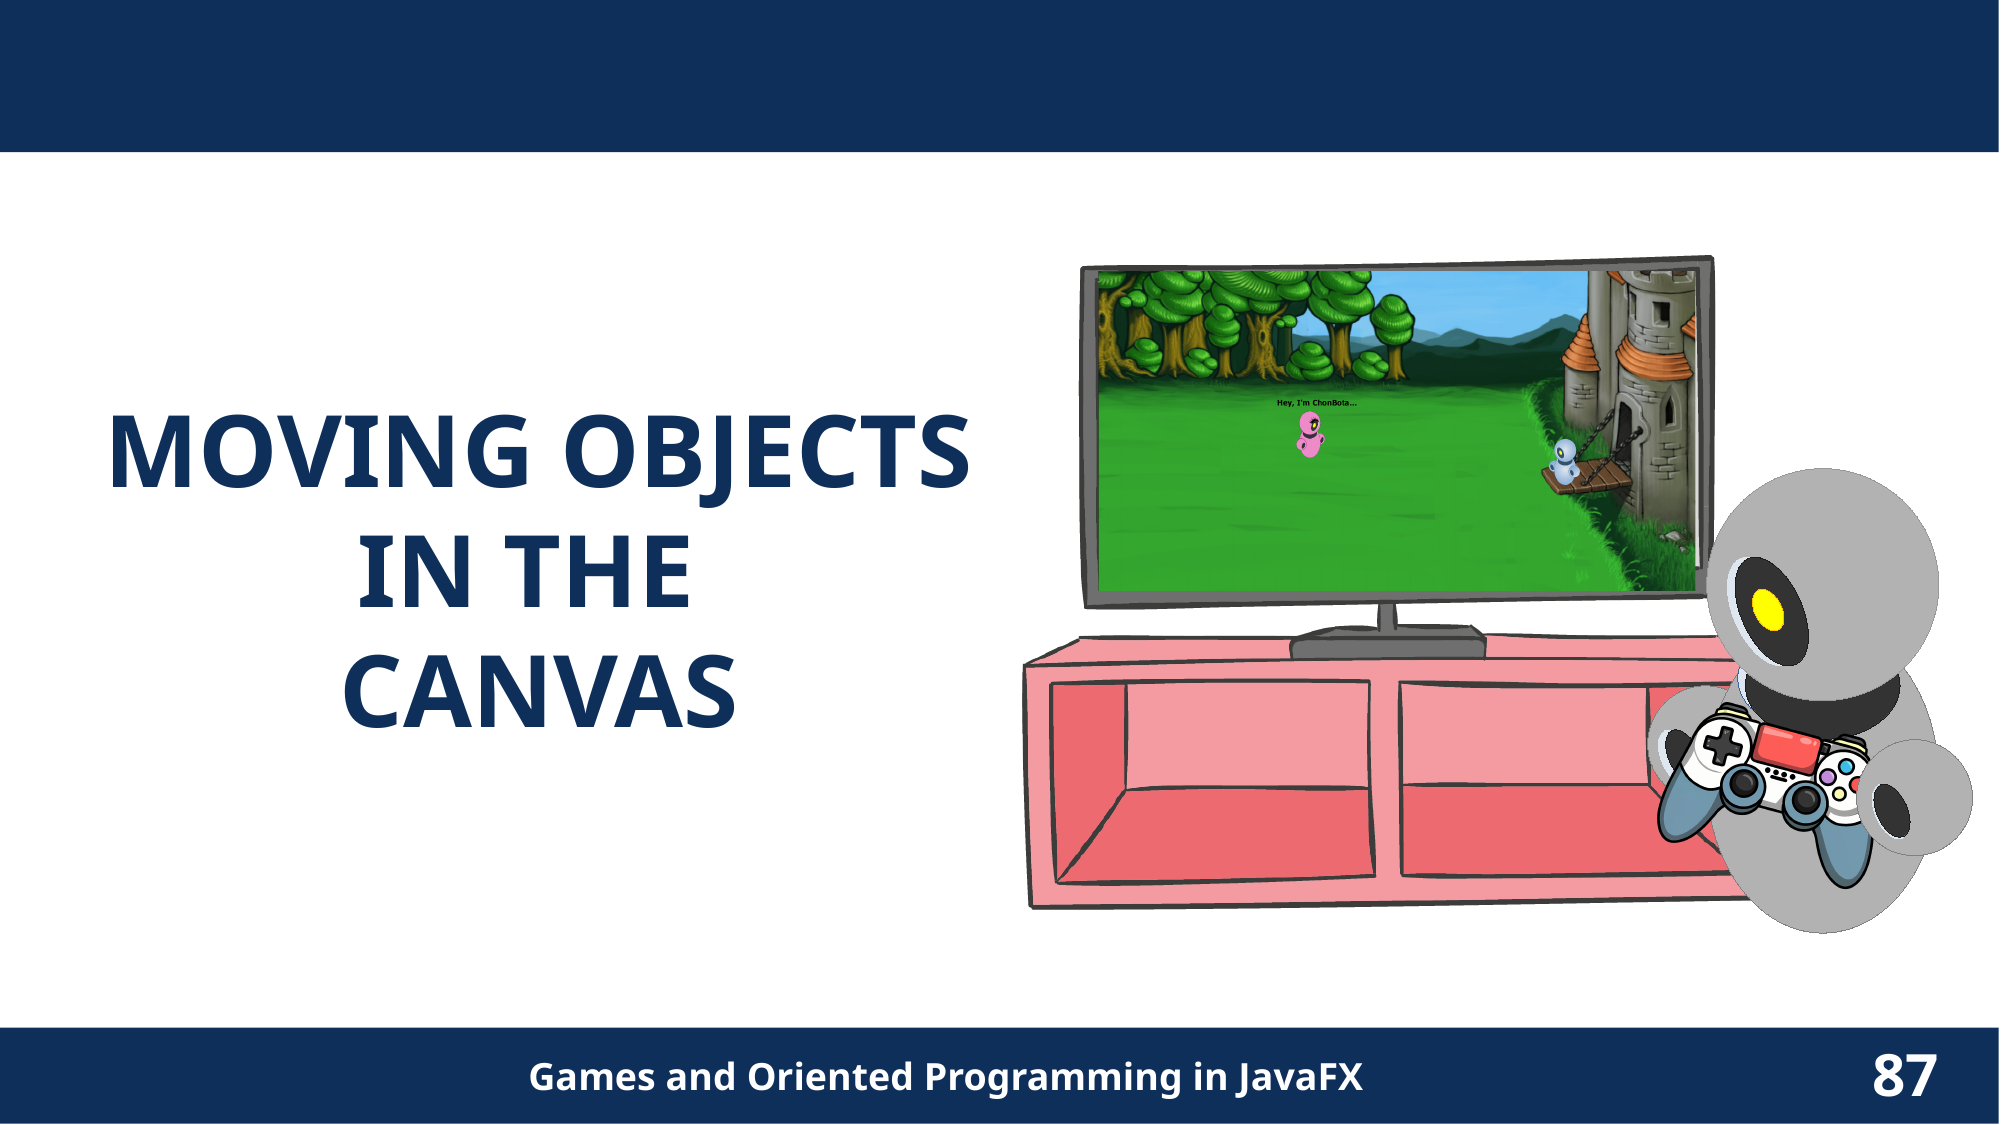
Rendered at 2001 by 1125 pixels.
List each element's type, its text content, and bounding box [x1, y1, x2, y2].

text_box MOVING OBJECTS IN THE CANVAS [26, 380, 1052, 755]
text_box [1700, 468, 1973, 934]
text_box [1647, 690, 1682, 777]
picture [919, 70, 1901, 1016]
